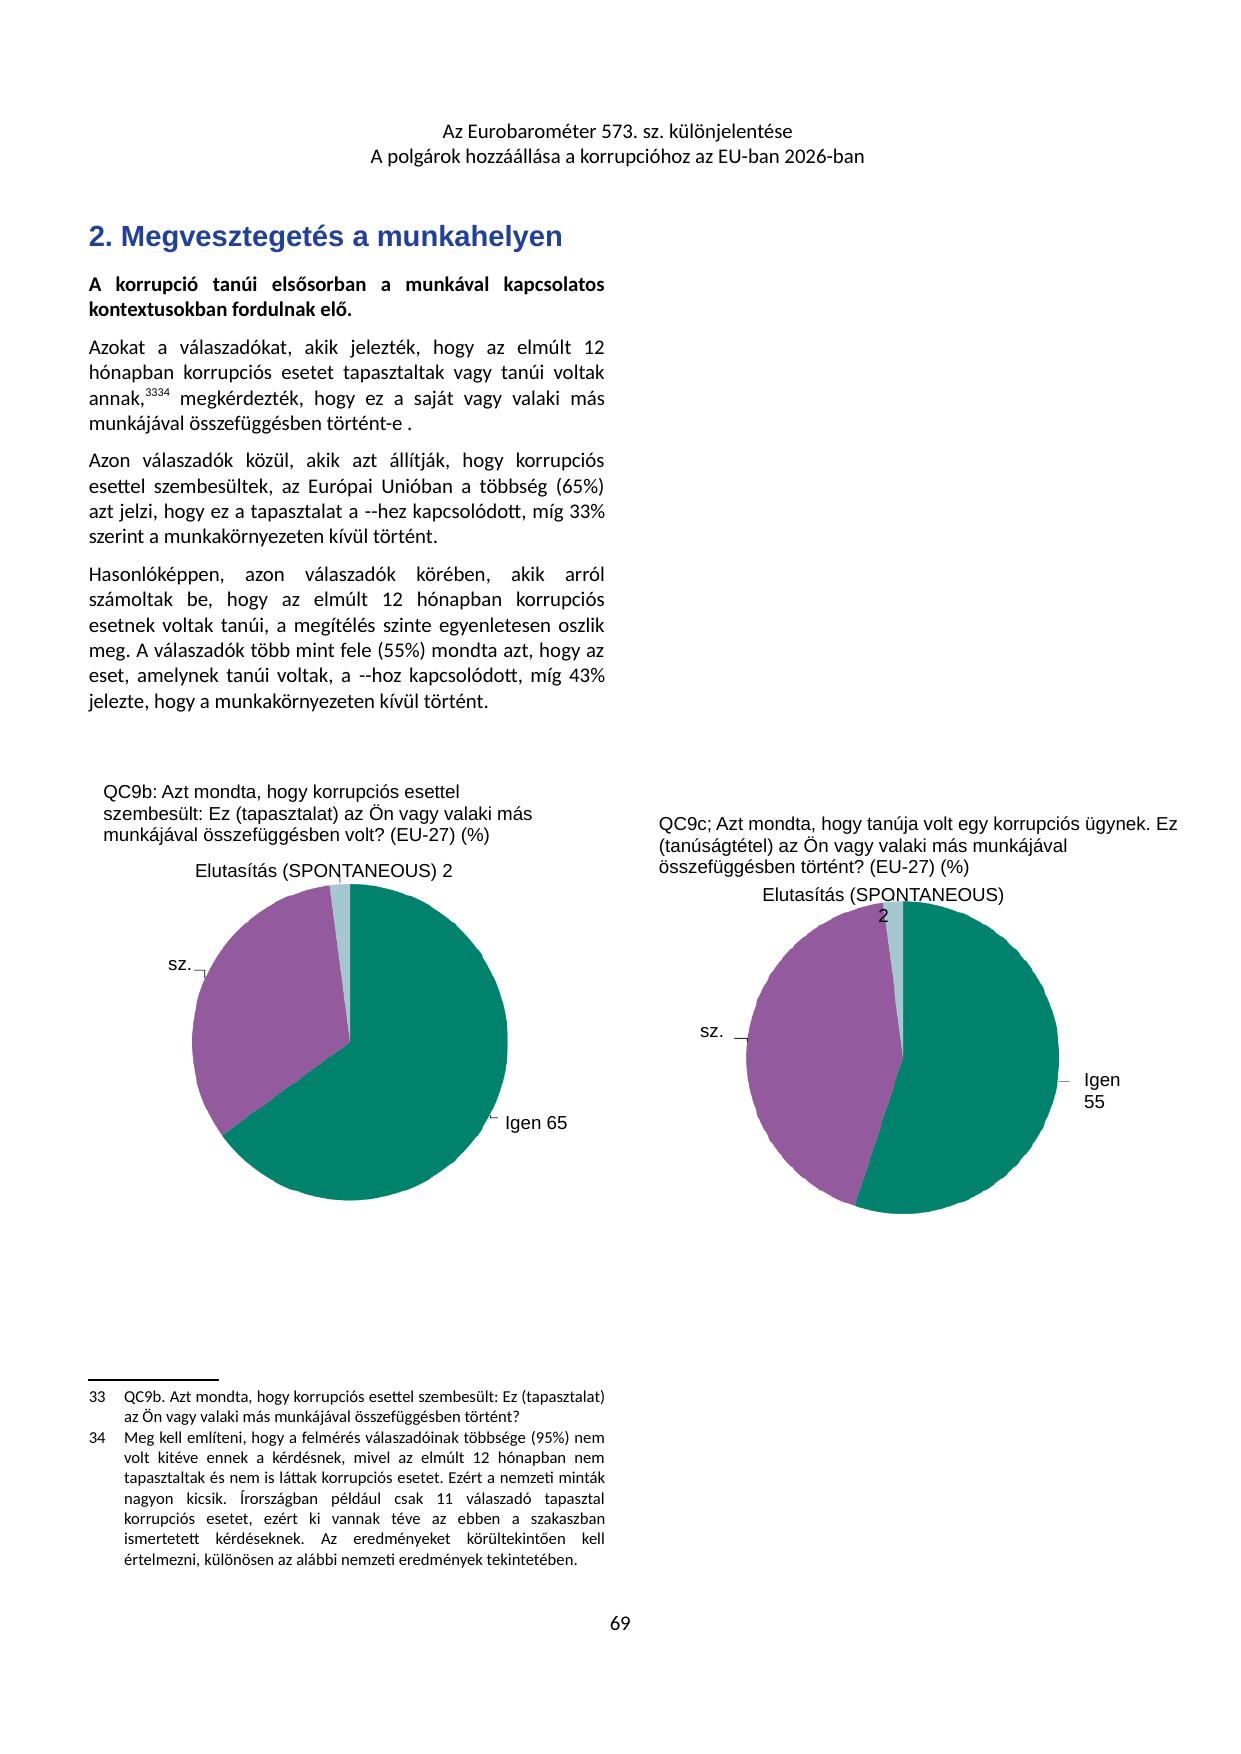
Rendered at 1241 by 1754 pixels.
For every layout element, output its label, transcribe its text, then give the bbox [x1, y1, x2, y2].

text Azokat a válaszadókat, akik jelezték, hogy az elmúlt 12 hónapban korrupciós esetet tapasztaltak vagy tanúi voltak annak, megkérdezték, hogy ez a saját vagy valaki más munkájával összefüggésben történt-e . [88, 334, 605, 436]
picture [975, 888, 982, 900]
subtitle 2. Megvesztegetés a munkahelyen [88, 219, 605, 253]
picture [935, 888, 942, 899]
picture [407, 869, 414, 876]
picture [883, 889, 892, 900]
picture [393, 869, 402, 876]
picture [171, 869, 508, 1217]
picture [316, 869, 325, 876]
text A korrupció tanúi elsősorban a munkával kapcsolatos kontextusokban fordulnak elő. [88, 271, 605, 322]
text Azon válaszadók közül, akik azt állítják, hogy korrupciós esettel szembesültek, az Európai Unióban a többség (65%) azt jelzi, hogy ez a tapasztalat a ‑-hez kapcsolódott, míg 33% szerint a munkakörnyezeten kívül történt. [88, 447, 605, 549]
picture [899, 888, 906, 899]
picture [731, 888, 1070, 1215]
text Meg kell említeni, hogy a felmérés válaszadóinak többsége (95%) nem volt kitéve ennek a kérdésnek, mivel az elmúlt 12 hónapban nem tapasztaltak és nem is láttak korrupciós esetet. Ezért a nemzeti minták nagyon kicsik. Írországban például csak 11 válaszadó tapasztal korrupciós esetet, ezért ki vannak téve az ebben a szakaszban ismertetett kérdéseknek. Az eredményeket körültekintően kell értelmezni, különösen az alábbi nemzeti eredmények tekintetében. [88, 1427, 605, 1569]
text QC9b. Azt mondta, hogy korrupciós esettel szembesült: Ez (tapasztalat) az Ön vagy valaki más munkájával összefüggésben történt? [88, 1386, 605, 1427]
picture [960, 889, 969, 900]
text Hasonlóképpen, azon válaszadók körében, akik arról számoltak be, hogy az elmúlt 12 hónapban korrupciós esetnek voltak tanúi, a megítélés szinte egyenletesen oszlik meg. A válaszadók több mint fele (55%) mondta azt, hogy az eset, amelynek tanúi voltak, a ‑-hoz kapcsolódott, míg 43% jelezte, hogy a munkakörnyezeten kívül történt. [88, 561, 605, 713]
